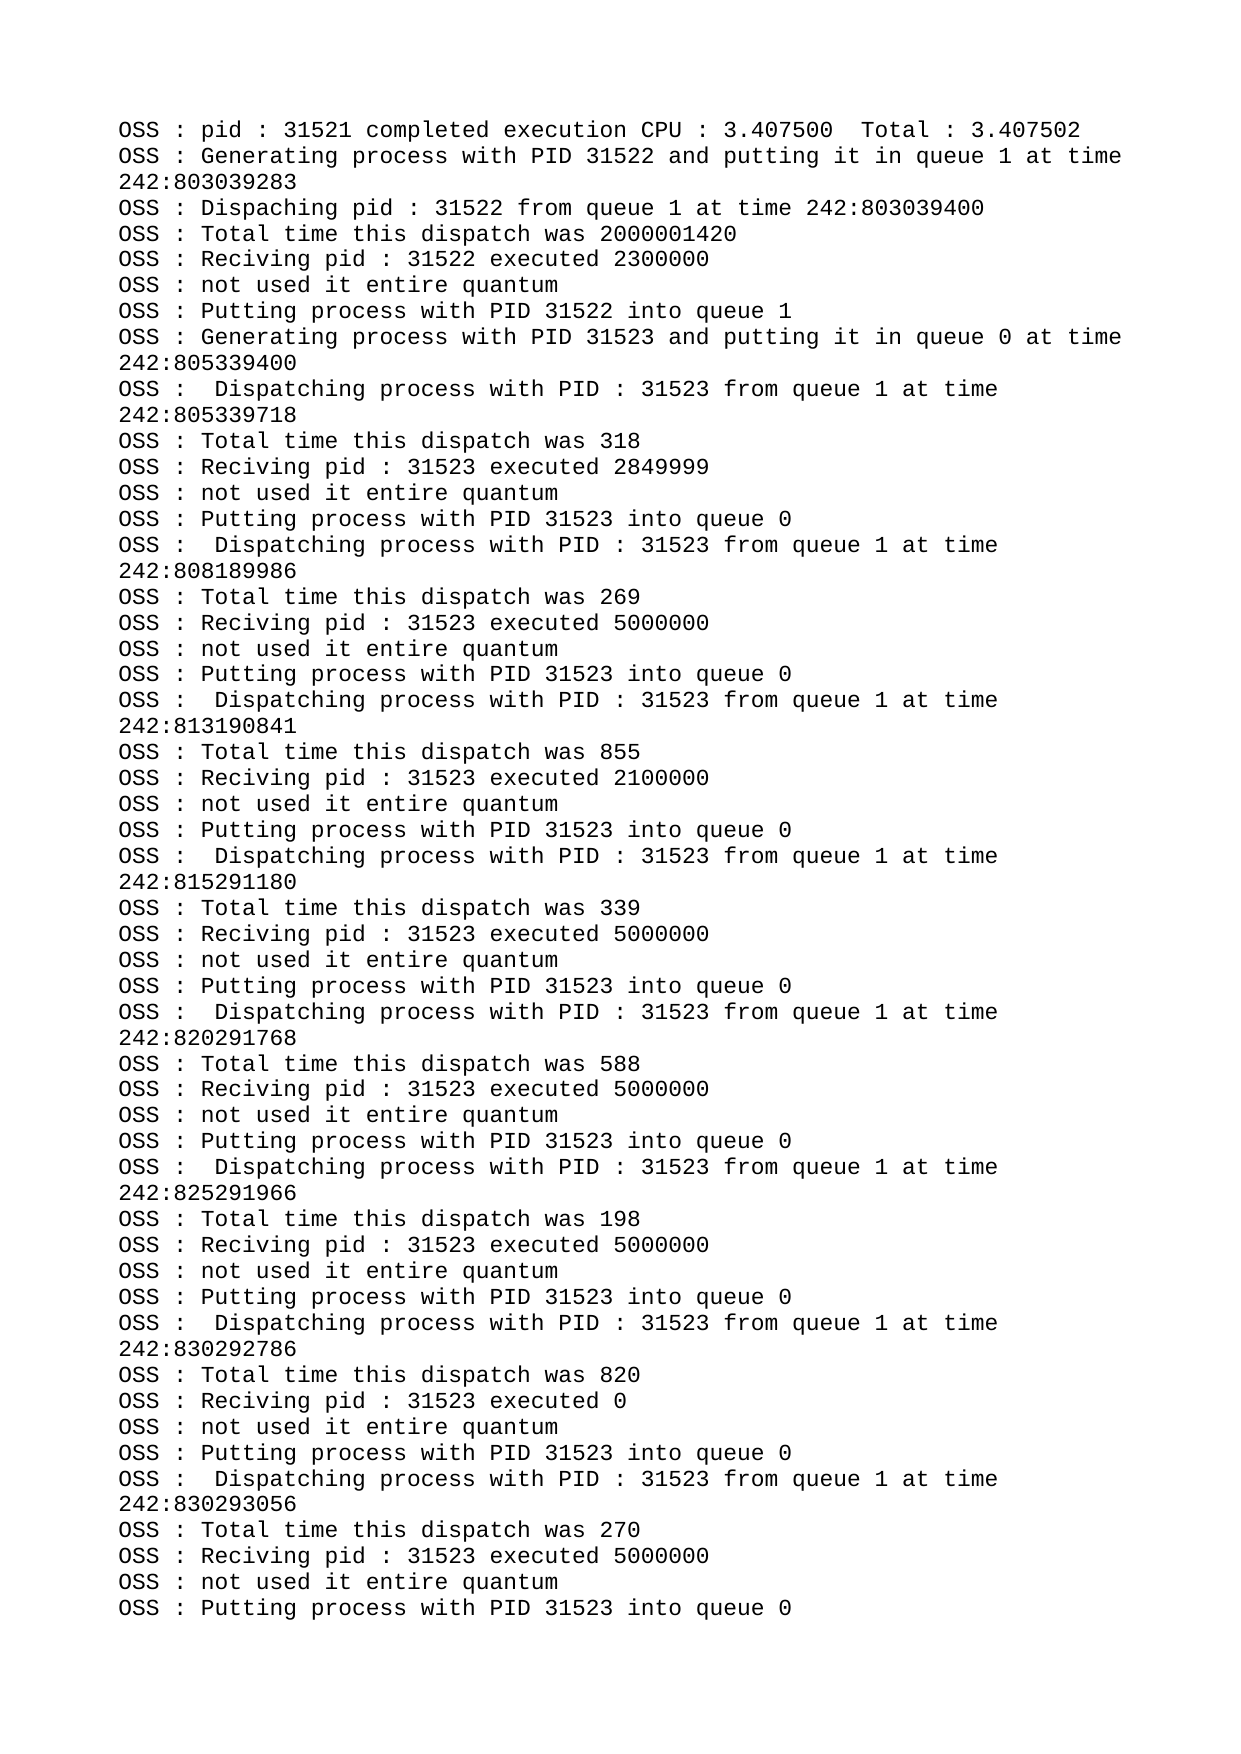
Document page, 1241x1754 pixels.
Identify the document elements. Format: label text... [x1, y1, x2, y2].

text OSS : Total time this dispatch was 855 [118, 741, 1122, 767]
text OSS : Total time this dispatch was 269 [118, 585, 1122, 611]
text OSS : Putting process with PID 31523 into queue 0 [118, 1285, 1122, 1311]
text OSS : not used it entire quantum [118, 637, 1122, 663]
text OSS : Reciving pid : 31523 executed 5000000 [118, 1078, 1122, 1104]
text OSS : Reciving pid : 31523 executed 5000000 [118, 611, 1122, 637]
text OSS : Total time this dispatch was 339 [118, 896, 1122, 922]
text OSS : not used it entire quantum [118, 792, 1122, 818]
text OSS : Dispatching process with PID : 31523 from queue 1 at time 242:820291768 [118, 1000, 1122, 1052]
text OSS : Total time this dispatch was 820 [118, 1363, 1122, 1389]
text OSS : Reciving pid : 31523 executed 5000000 [118, 922, 1122, 948]
text OSS : Putting process with PID 31523 into queue 0 [118, 663, 1122, 689]
text OSS : not used it entire quantum [118, 274, 1122, 300]
text OSS : Total time this dispatch was 588 [118, 1052, 1122, 1078]
text OSS : Reciving pid : 31523 executed 5000000 [118, 1545, 1122, 1571]
text OSS : Putting process with PID 31523 into queue 0 [118, 818, 1122, 844]
text OSS : Dispatching process with PID : 31523 from queue 1 at time 242:825291966 [118, 1156, 1122, 1207]
text OSS : Reciving pid : 31522 executed 2300000 [118, 248, 1122, 274]
text OSS : Dispatching process with PID : 31523 from queue 1 at time 242:815291180 [118, 844, 1122, 896]
text OSS : Dispatching process with PID : 31523 from queue 1 at time 242:808189986 [118, 533, 1122, 585]
text OSS : not used it entire quantum [118, 1415, 1122, 1441]
text OSS : Putting process with PID 31522 into queue 1 [118, 300, 1122, 326]
text OSS : not used it entire quantum [118, 1104, 1122, 1130]
text OSS : Reciving pid : 31523 executed 2100000 [118, 767, 1122, 792]
text OSS : Dispaching pid : 31522 from queue 1 at time 242:803039400 [118, 196, 1122, 222]
text OSS : Dispatching process with PID : 31523 from queue 1 at time 242:813190841 [118, 689, 1122, 741]
text OSS : Putting process with PID 31523 into queue 0 [118, 974, 1122, 1000]
text OSS : Dispatching process with PID : 31523 from queue 1 at time 242:830293056 [118, 1467, 1122, 1519]
text OSS : Reciving pid : 31523 executed 5000000 [118, 1233, 1122, 1259]
text OSS : not used it entire quantum [118, 481, 1122, 507]
text OSS : Dispatching process with PID : 31523 from queue 1 at time 242:830292786 [118, 1311, 1122, 1363]
text OSS : Dispatching process with PID : 31523 from queue 1 at time 242:805339718 [118, 377, 1122, 429]
text OSS : Reciving pid : 31523 executed 0 [118, 1389, 1122, 1415]
text OSS : Putting process with PID 31523 into queue 0 [118, 1130, 1122, 1156]
text OSS : Total time this dispatch was 198 [118, 1207, 1122, 1233]
text OSS : Reciving pid : 31523 executed 2849999 [118, 455, 1122, 481]
text OSS : Total time this dispatch was 270 [118, 1519, 1122, 1545]
text OSS : pid : 31521 completed execution CPU : 3.407500 Total : 3.407502 [118, 118, 1122, 144]
text OSS : Putting process with PID 31523 into queue 0 [118, 507, 1122, 533]
text OSS : Total time this dispatch was 2000001420 [118, 222, 1122, 248]
text OSS : Generating process with PID 31523 and putting it in queue 0 at time 242:805339400 [118, 326, 1122, 377]
text OSS : Putting process with PID 31523 into queue 0 [118, 1441, 1122, 1467]
text OSS : not used it entire quantum [118, 1259, 1122, 1285]
text OSS : Total time this dispatch was 318 [118, 429, 1122, 455]
text OSS : not used it entire quantum [118, 1571, 1122, 1597]
text OSS : Putting process with PID 31523 into queue 0 [118, 1597, 1122, 1622]
text OSS : Generating process with PID 31522 and putting it in queue 1 at time 242:803039283 [118, 144, 1122, 196]
text OSS : not used it entire quantum [118, 948, 1122, 974]
